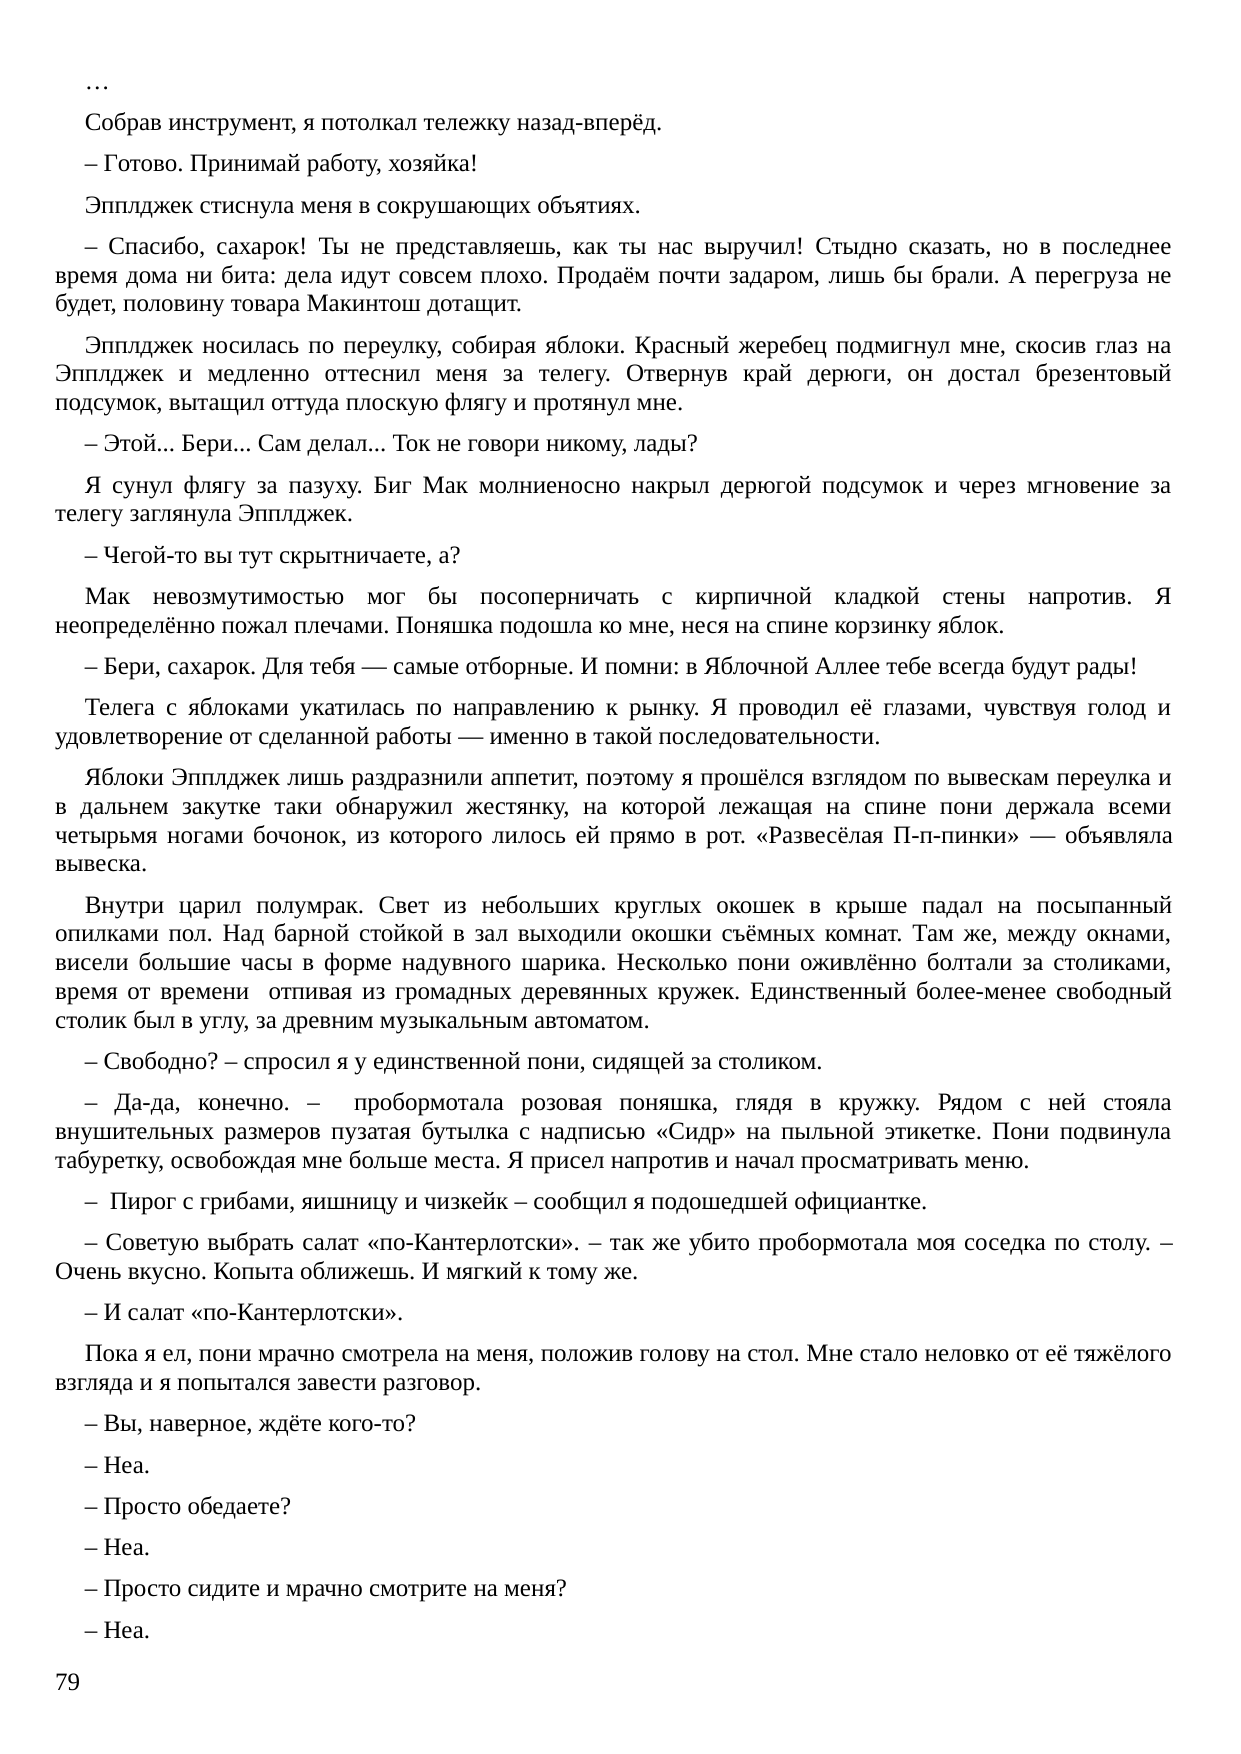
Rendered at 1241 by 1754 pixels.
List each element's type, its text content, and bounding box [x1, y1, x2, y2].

text Эпплджек стиснула меня в сокрушающих объятиях. [55, 190, 1173, 218]
text – Бери, сахарок. Для тебя — самые отборные. И помни: в Яблочной Аллее тебе всегда будут рады! [55, 651, 1173, 680]
text Я сунул флягу за пазуху. Биг Мак молниеносно накрыл дерюгой подсумок и через мгновение за телегу заглянула Эпплджек. [55, 470, 1173, 527]
text – Чегой-то вы тут скрытничаете, а? [55, 540, 1173, 568]
text – Советую выбрать салат «по-Кантерлотски». – так же убито пробормотала моя соседка по столу. – Очень вкусно. Копыта оближешь. И мягкий к тому же. [55, 1227, 1173, 1285]
text … [55, 66, 1173, 95]
text Эпплджек носилась по переулку, собирая яблоки. Красный жеребец подмигнул мне, скосив глаз на Эпплджек и медленно оттеснил меня за телегу. Отвернув край дерюги, он достал брезентовый подсумок, вытащил оттуда плоскую флягу и протянул мне. [55, 330, 1173, 416]
text Яблоки Эпплджек лишь раздразнили аппетит, поэтому я прошёлся взглядом по вывескам переулка и в дальнем закутке таки обнаружил жестянку, на которой лежащая на спине пони держала всеми четырьмя ногами бочонок, из которого лилось ей прямо в рот. «Развесёлая П-п-пинки» — объявляла вывеска. [55, 762, 1173, 877]
text Внутри царил полумрак. Свет из небольших круглых окошек в крыше падал на посыпанный опилками пол. Над барной стойкой в зал выходили окошки съёмных комнат. Там же, между окнами, висели большие часы в форме надувного шарика. Несколько пони оживлённо болтали за столиками, время от времени отпивая из громадных деревянных кружек. Единственный более-менее свободный столик был в углу, за древним музыкальным автоматом. [55, 890, 1173, 1033]
text – Неа. [55, 1532, 1173, 1561]
text Пока я ел, пони мрачно смотрела на меня, положив голову на стол. Мне стало неловко от её тяжёлого взгляда и я попытался завести разговор. [55, 1338, 1173, 1396]
text – Спасибо, сахарок! Ты не представляешь, как ты нас выручил! Стыдно сказать, но в последнее время дома ни бита: дела идут совсем плохо. Продаём почти задаром, лишь бы брали. А перегруза не будет, половину товара Макинтош дотащит. [55, 231, 1173, 317]
text – Да-да, конечно. – пробормотала розовая поняшка, глядя в кружку. Рядом с ней стояла внушительных размеров пузатая бутылка с надписью «Сидр» на пыльной этикетке. Пони подвинула табуретку, освобождая мне больше места. Я присел напротив и начал просматривать меню. [55, 1087, 1173, 1173]
text Собрав инструмент, я потолкал тележку назад-вперёд. [55, 107, 1173, 136]
text – И салат «по-Кантерлотски». [55, 1297, 1173, 1326]
text – Пирог с грибами, яишницу и чизкейк – сообщил я подошедшей официантке. [55, 1186, 1173, 1215]
text Телега с яблоками укатилась по направлению к рынку. Я проводил её глазами, чувствуя голод и удовлетворение от сделанной работы — именно в такой последовательности. [55, 692, 1173, 750]
text – Просто сидите и мрачно смотрите на меня? [55, 1573, 1173, 1602]
text – Неа. [55, 1450, 1173, 1478]
text – Этой... Бери... Сам делал... Ток не говори никому, лады? [55, 428, 1173, 457]
text Мак невозмутимостью мог бы посоперничать с кирпичной кладкой стены напротив. Я неопределённо пожал плечами. Поняшка подошла ко мне, неся на спине корзинку яблок. [55, 581, 1173, 638]
text – Неа. [55, 1615, 1173, 1643]
text – Вы, наверное, ждёте кого-то? [55, 1408, 1173, 1437]
text – Просто обедаете? [55, 1491, 1173, 1520]
text – Свободно? – спросил я у единственной пони, сидящей за столиком. [55, 1046, 1173, 1075]
text – Готово. Принимай работу, хозяйка! [55, 148, 1173, 177]
